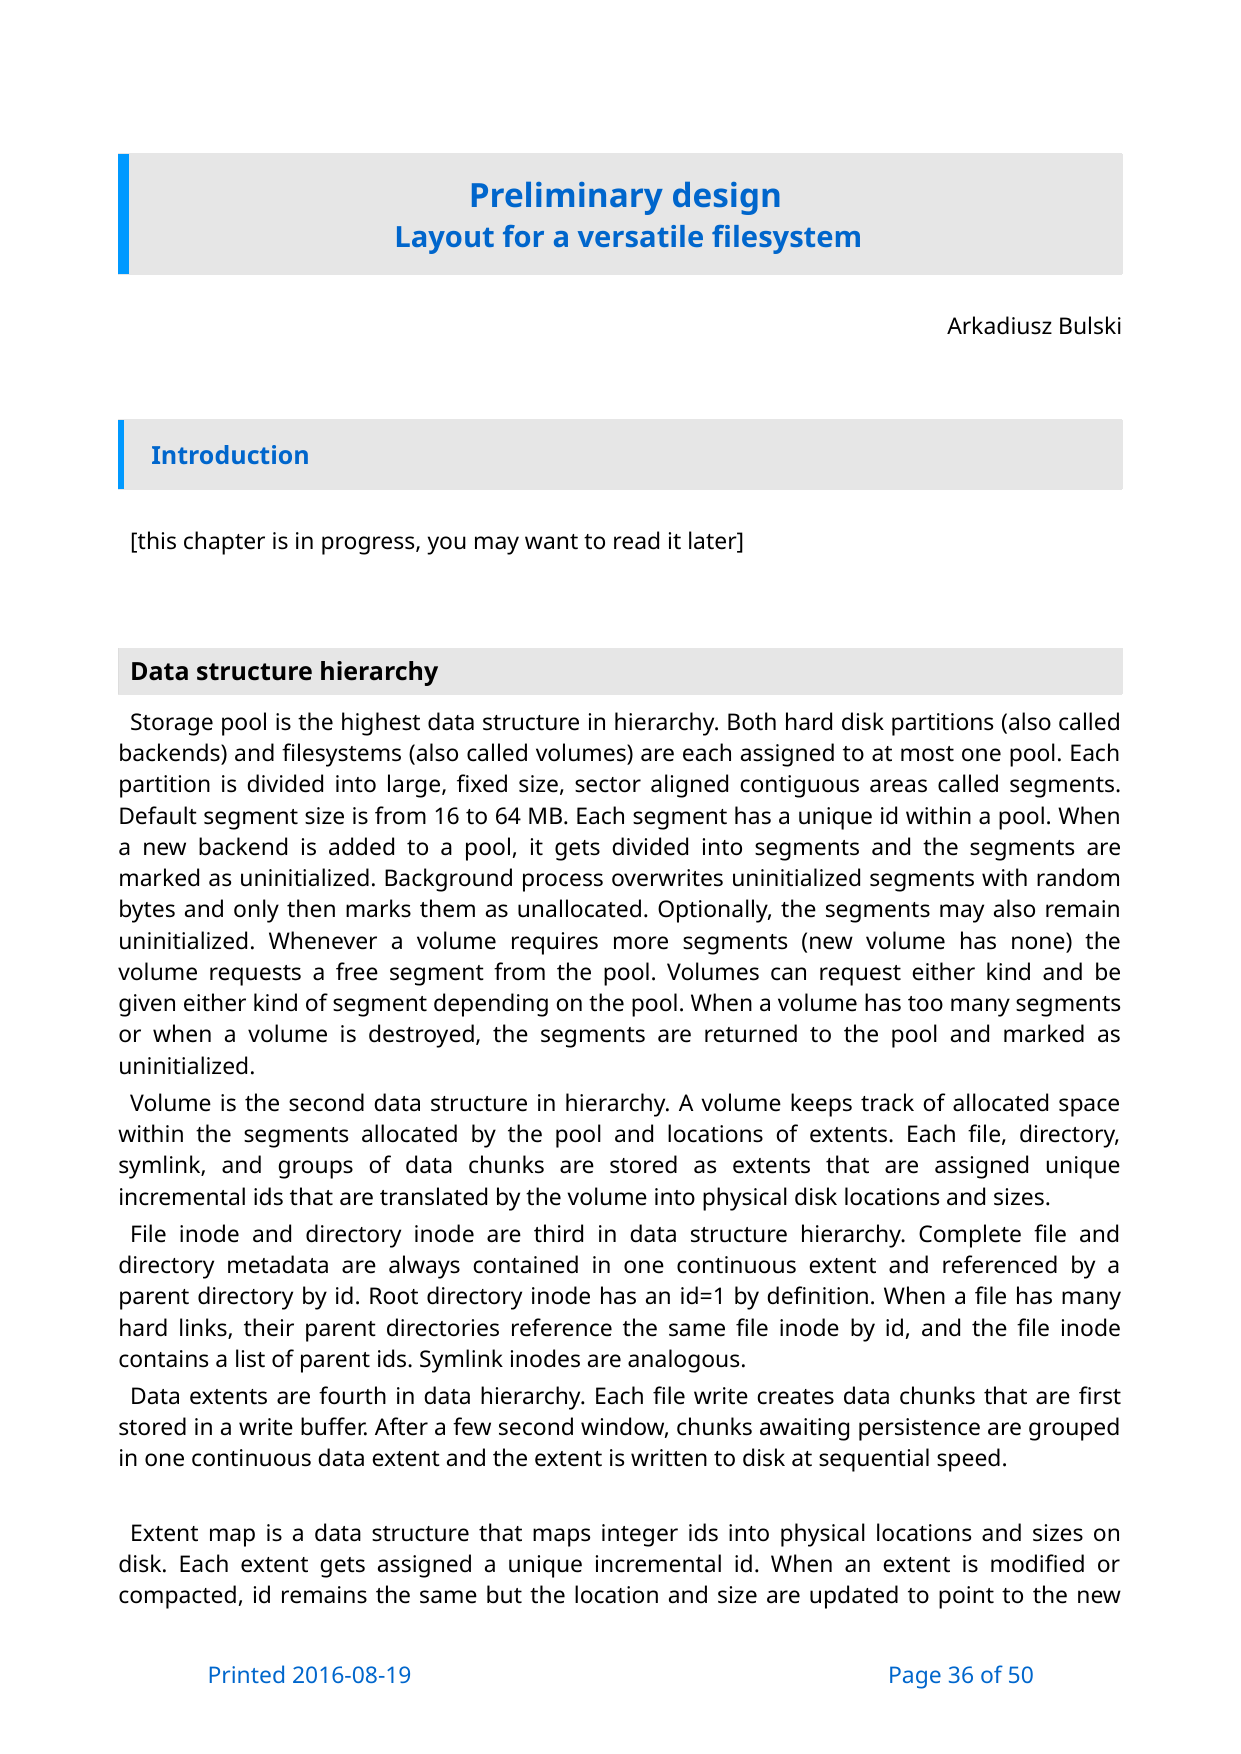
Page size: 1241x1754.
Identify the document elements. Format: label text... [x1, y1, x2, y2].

subtitle Data structure hierarchy [119, 649, 1122, 694]
subtitle Preliminary design Layout for a versatile filesystem [129, 155, 1122, 274]
text Extent map is a data structure that maps integer ids into physical locations and sizes on disk. Each extent gets assigned a unique incremental id. When an extent is modified or compacted, id remains the same but the location and size are updated to point to the new [118, 1517, 1122, 1611]
text Storage pool is the highest data structure in hierarchy. Both hard disk partitions (also called backends) and filesystems (also called volumes) are each assigned to at most one pool. Each partition is divided into large, fixed size, sector aligned contiguous areas called segments. Default segment size is from 16 to 64 MB. Each segment has a unique id within a pool. When a new backend is added to a pool, it gets divided into segments and the segments are marked as uninitialized. Background process overwrites uninitialized segments with random bytes and only then marks them as unallocated. Optionally, the segments may also remain uninitialized. Whenever a volume requires more segments (new volume has none) the volume requests a free segment from the pool. Volumes can request either kind and be given either kind of segment depending on the pool. When a volume has too many segments or when a volume is destroyed, the segments are returned to the pool and marked as uninitialized. [118, 706, 1122, 1081]
text File inode and directory inode are third in data structure hierarchy. Complete file and directory metadata are always contained in one continuous extent and referenced by a parent directory by id. Root directory inode has an id=1 by definition. When a file has many hard links, their parent directories reference the same file inode by id, and the file inode contains a list of parent ids. Symlink inodes are analogous. [118, 1218, 1122, 1374]
text Data extents are fourth in data hierarchy. Each file write creates data chunks that are first stored in a write buffer. After a few second window, chunks awaiting persistence are grouped in one continuous data extent and the extent is written to disk at sequential speed. [118, 1380, 1122, 1474]
subtitle Introduction [124, 421, 1122, 489]
text Arkadiusz Bulski [118, 310, 1122, 341]
text Volume is the second data structure in hierarchy. A volume keeps track of allocated space within the segments allocated by the pool and locations of extents. Each file, directory, symlink, and groups of data chunks are stored as extents that are assigned unique incremental ids that are translated by the volume into physical disk locations and sizes. [118, 1087, 1122, 1212]
text [this chapter is in progress, you may want to read it later] [118, 524, 1122, 556]
